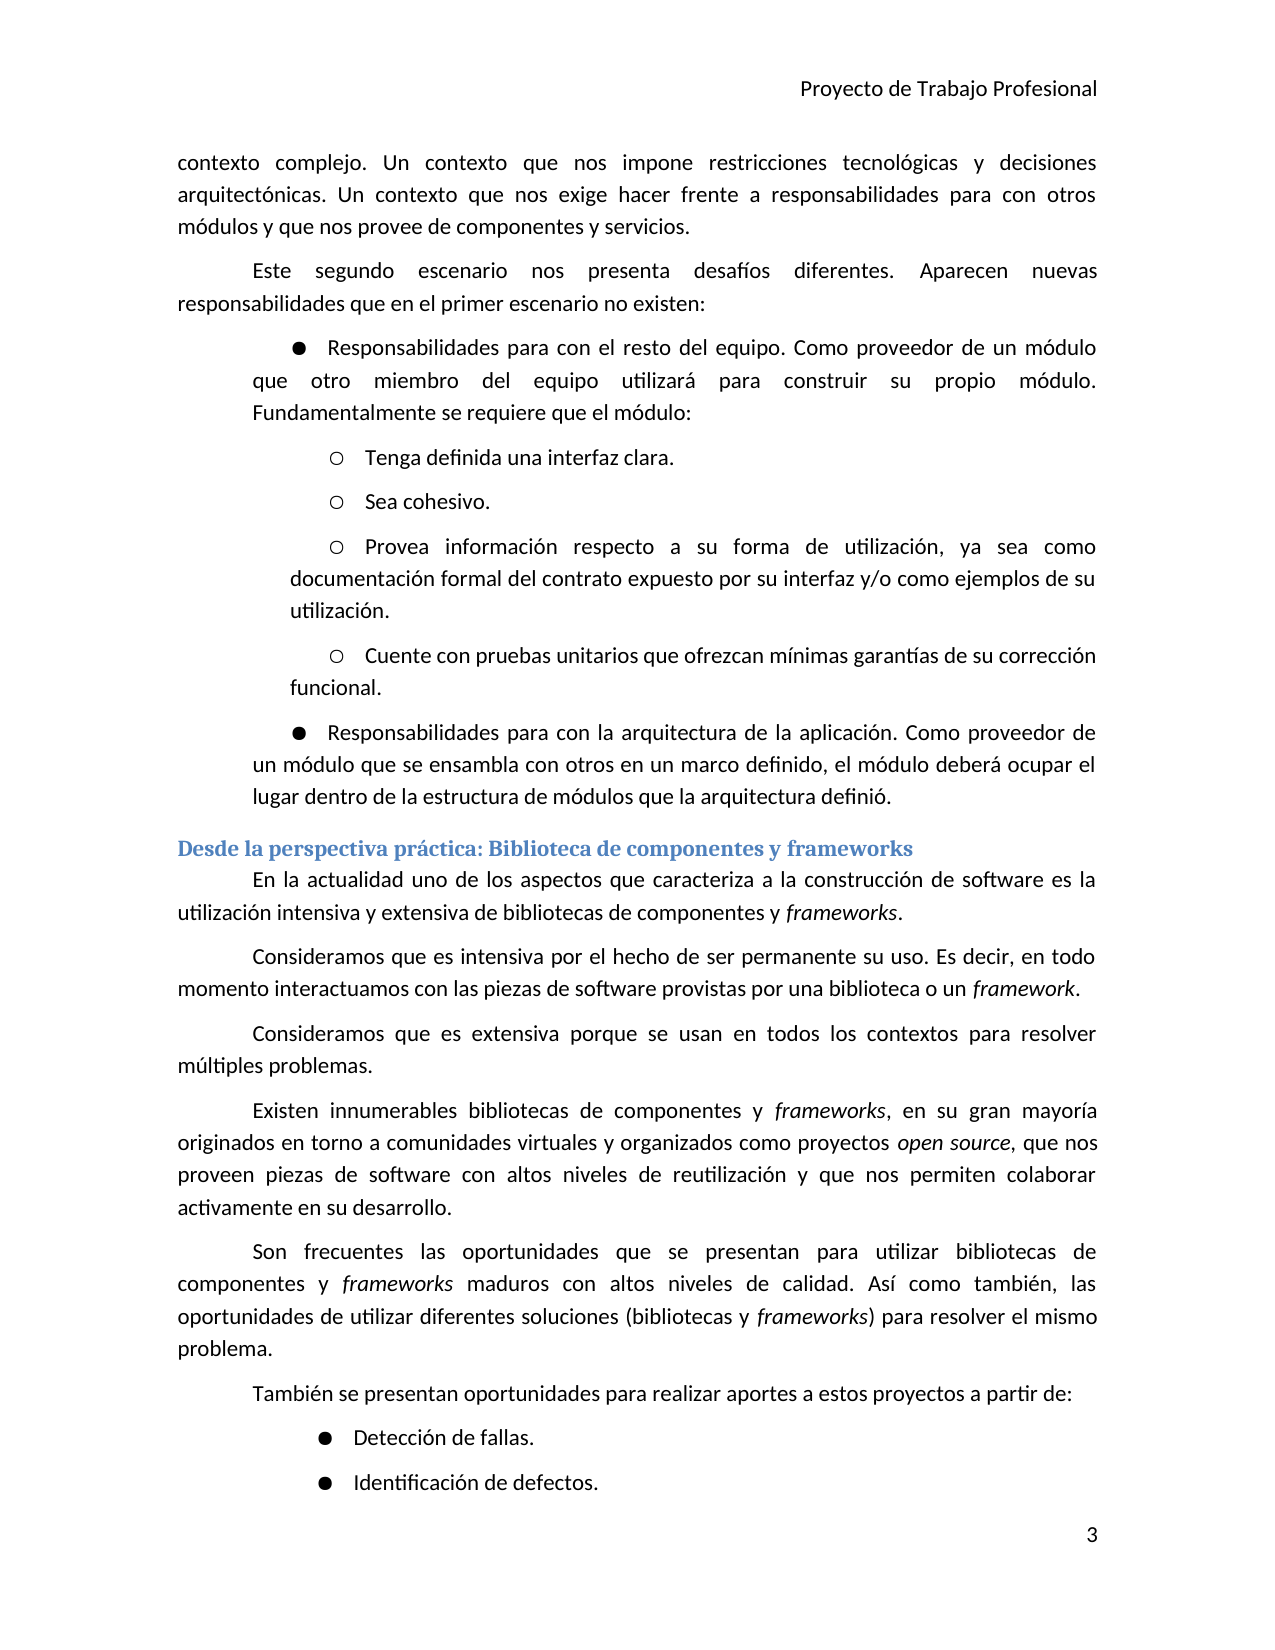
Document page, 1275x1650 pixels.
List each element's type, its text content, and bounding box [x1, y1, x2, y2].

list Identificación de defectos. [241, 1468, 1098, 1496]
list Cuente con pruebas unitarios que ofrezcan mínimas garantías de su corrección funcional. [252, 641, 1098, 701]
subtitle Desde la perspectiva práctica: Biblioteca de componentes y frameworks [177, 835, 1098, 862]
text En la actualidad uno de los aspectos que caracteriza a la construcción de software es la utilización intensiva y extensiva de bibliotecas de componentes y frameworks. [177, 866, 1098, 926]
list Detección de fallas. [241, 1423, 1098, 1451]
list Tenga definida una interfaz clara. [252, 443, 1098, 471]
text Este segundo escenario nos presenta desafíos diferentes. Aparecen nuevas responsabilidades que en el primer escenario no existen: [177, 257, 1098, 317]
list Responsabilidades para con el resto del equipo. Como proveedor de un módulo que otro miembro del equipo utilizará para construir su propio módulo. Fundamentalmente se requiere que el módulo: [215, 333, 1098, 426]
text También se presentan oportunidades para realizar aportes a estos proyectos a partir de: [177, 1379, 1098, 1407]
text contexto complejo. Un contexto que nos impone restricciones tecnológicas y decisiones arquitectónicas. Un contexto que nos exige hacer frente a responsabilidades para con otros módulos y que nos provee de componentes y servicios. [177, 148, 1098, 240]
text Son frecuentes las oportunidades que se presentan para utilizar bibliotecas de componentes y frameworks maduros con altos niveles de calidad. Así como también, las oportunidades de utilizar diferentes soluciones (bibliotecas y frameworks) para resolver el mismo problema. [177, 1237, 1098, 1362]
list Sea cohesivo. [252, 487, 1098, 515]
text Existen innumerables bibliotecas de componentes y frameworks, en su gran mayoría originados en torno a comunidades virtuales y organizados como proyectos open source, que nos proveen piezas de software con altos niveles de reutilización y que nos permiten colaborar activamente en su desarrollo. [177, 1096, 1098, 1221]
list Responsabilidades para con la arquitectura de la aplicación. Como proveedor de un módulo que se ensambla con otros en un marco definido, el módulo deberá ocupar el lugar dentro de la estructura de módulos que la arquitectura definió. [215, 718, 1098, 810]
text Consideramos que es extensiva porque se usan en todos los contextos para resolver múltiples problemas. [177, 1019, 1098, 1079]
text Consideramos que es intensiva por el hecho de ser permanente su uso. Es decir, en todo momento interactuamos con las piezas de software provistas por una biblioteca o un framework. [177, 942, 1098, 1003]
list Provea información respecto a su forma de utilización, ya sea como documentación formal del contrato expuesto por su interfaz y/o como ejemplos de su utilización. [252, 532, 1098, 624]
